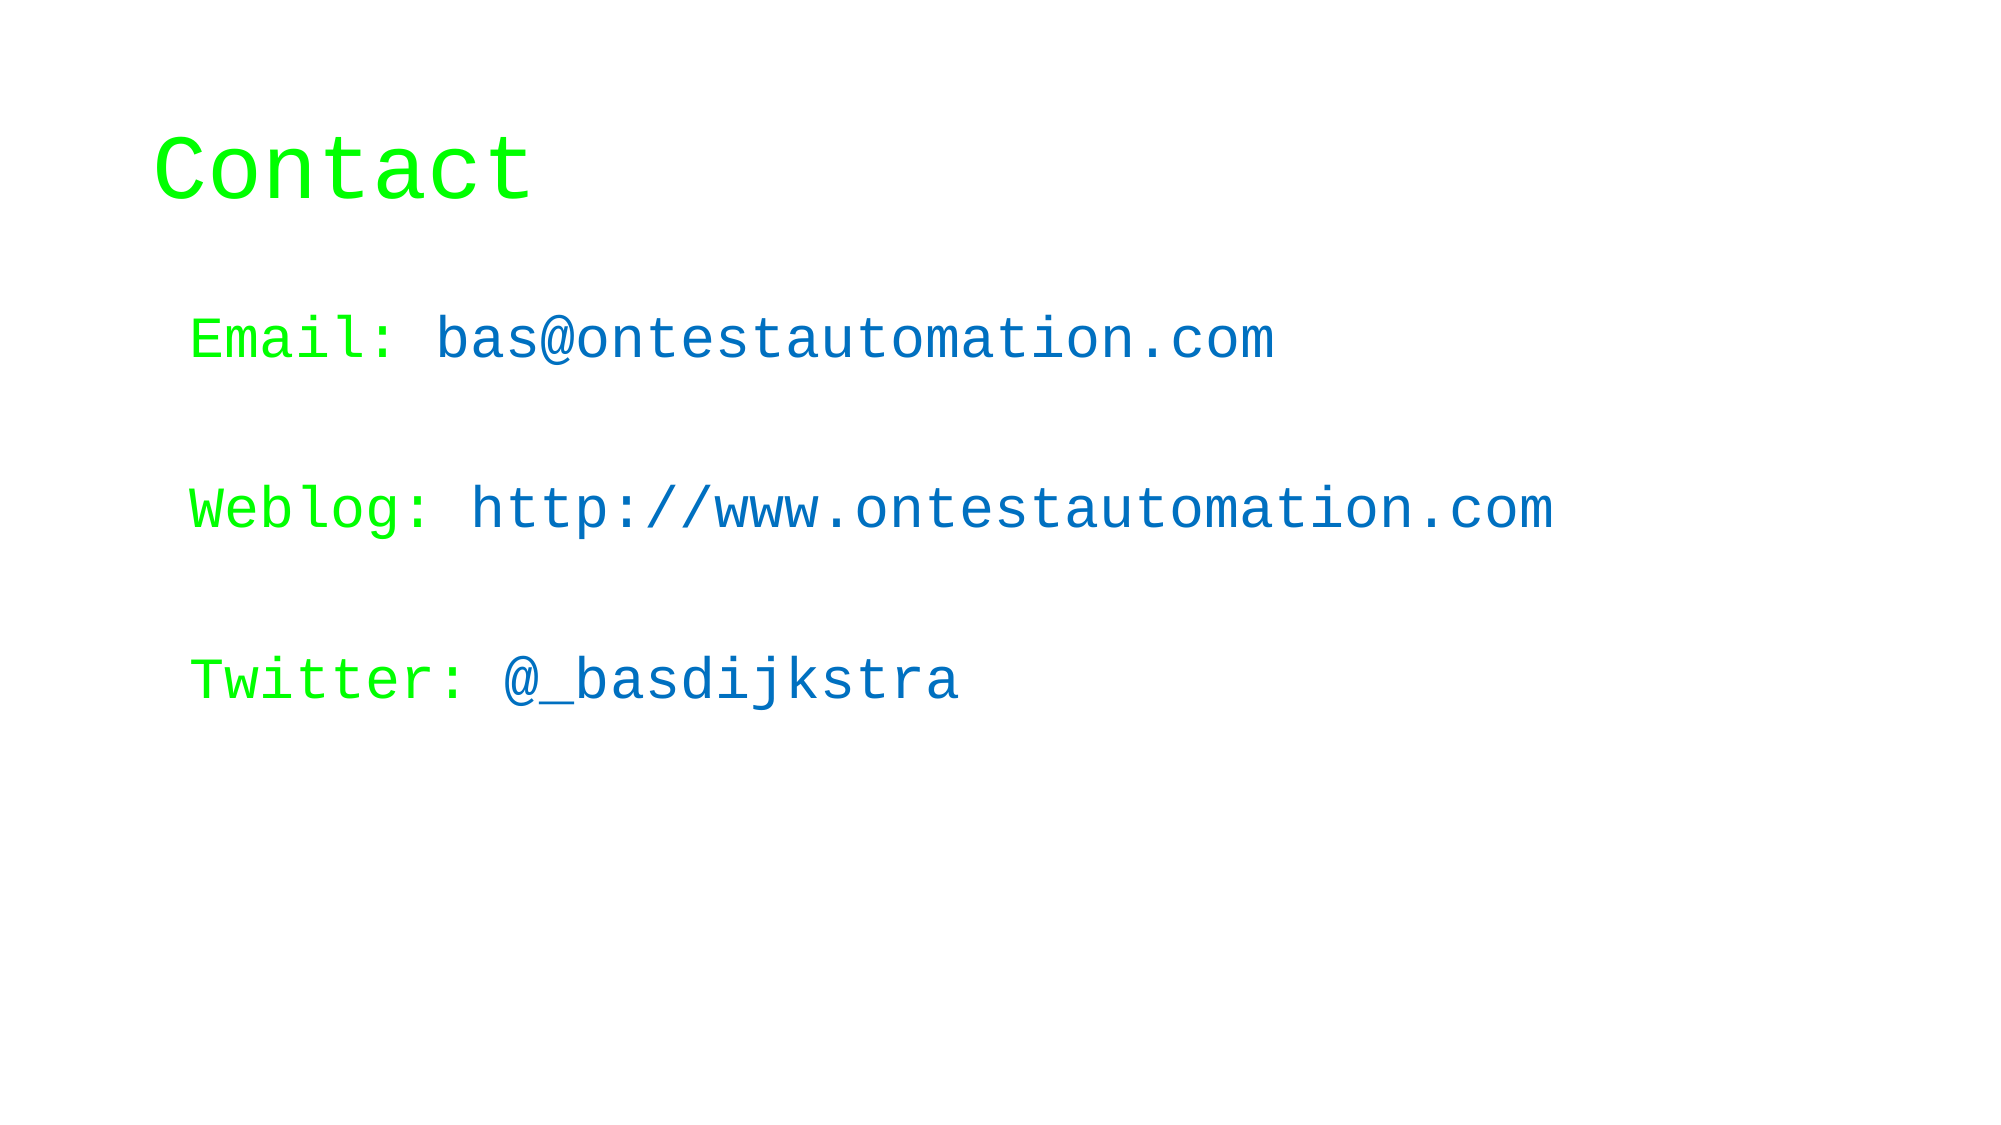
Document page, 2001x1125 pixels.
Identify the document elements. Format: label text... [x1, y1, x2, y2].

list Email: bas@ontestautomation.com Weblog: http://www.ontestautomation.com Twitter: @_basdijkstra [137, 299, 1863, 1014]
title Contact [137, 59, 1863, 278]
